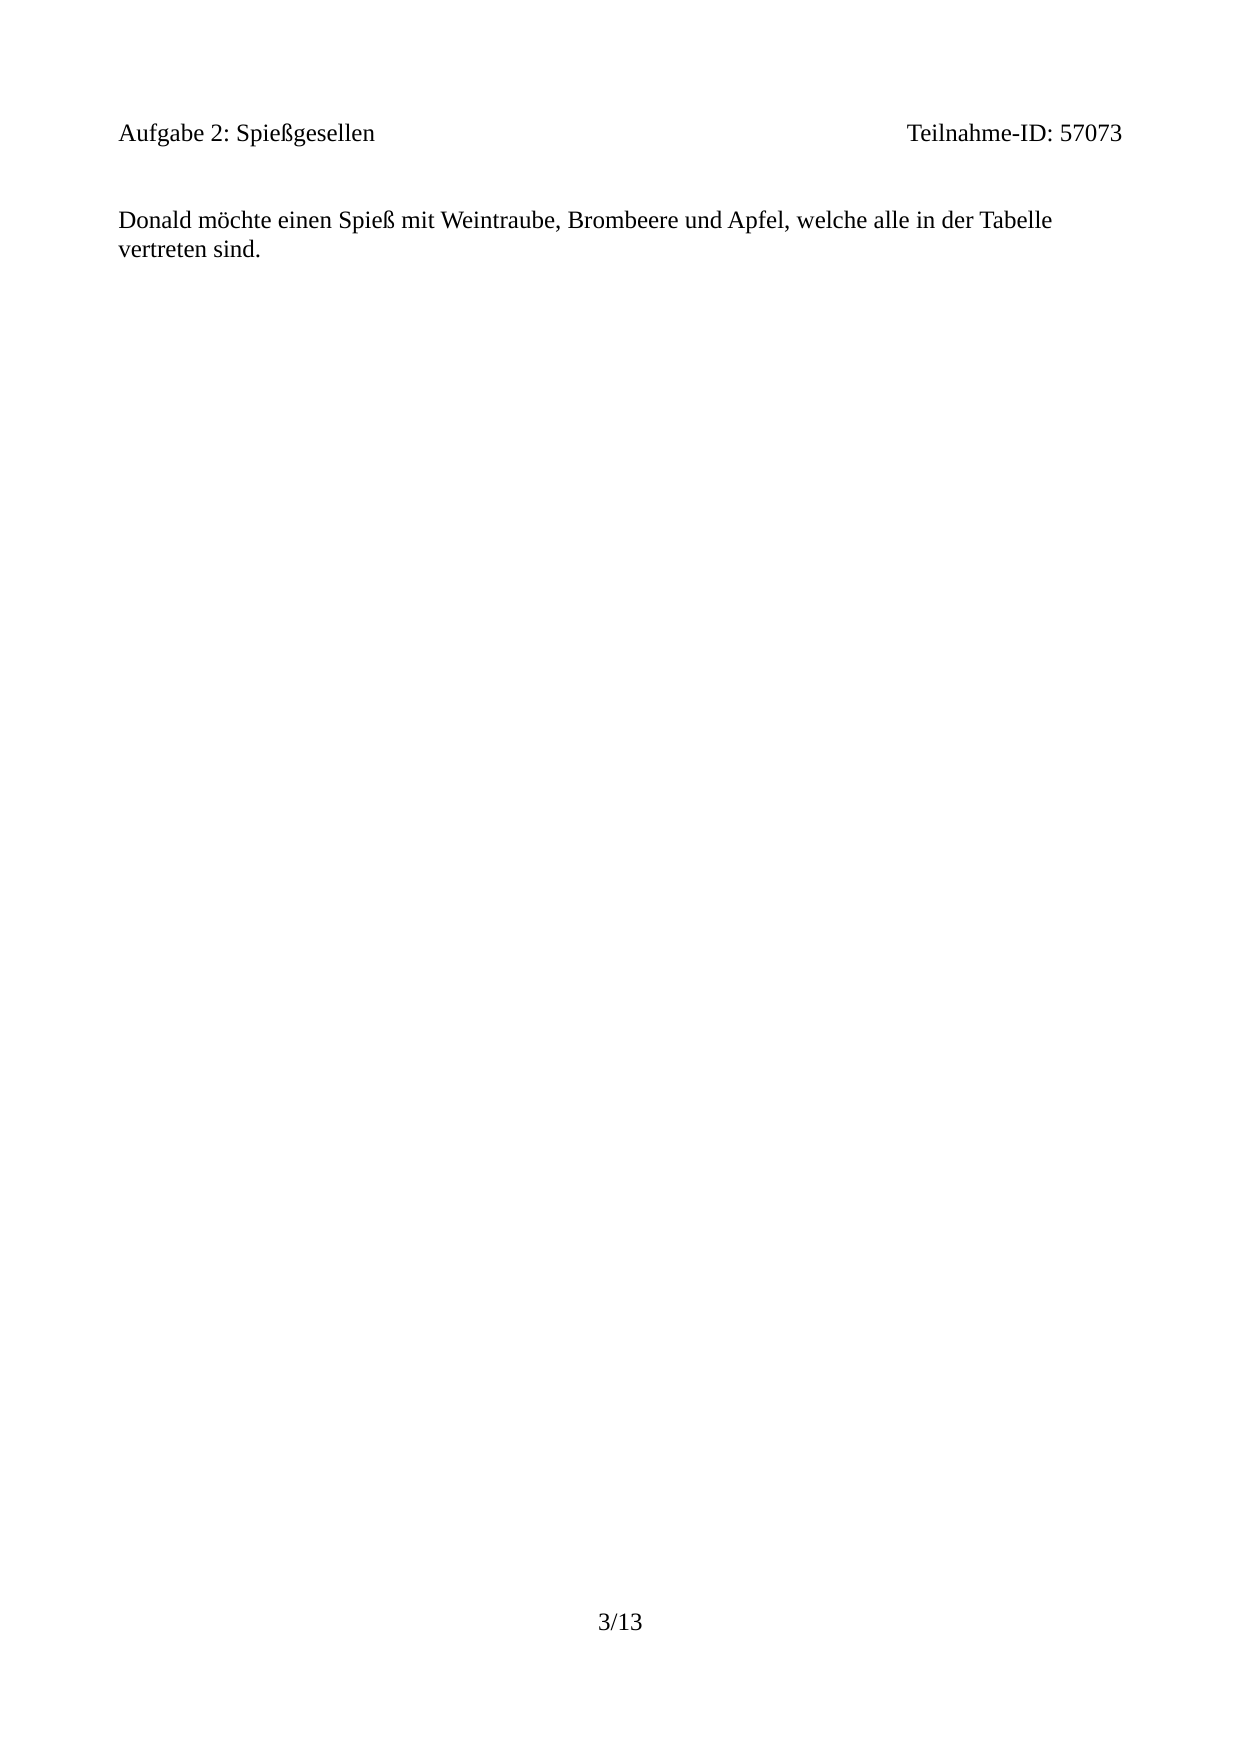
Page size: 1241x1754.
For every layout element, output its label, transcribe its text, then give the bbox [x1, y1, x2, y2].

text Donald möchte einen Spieß mit Weintraube, Brombeere und Apfel, welche alle in der Tabelle vertreten sind. [118, 206, 1122, 263]
